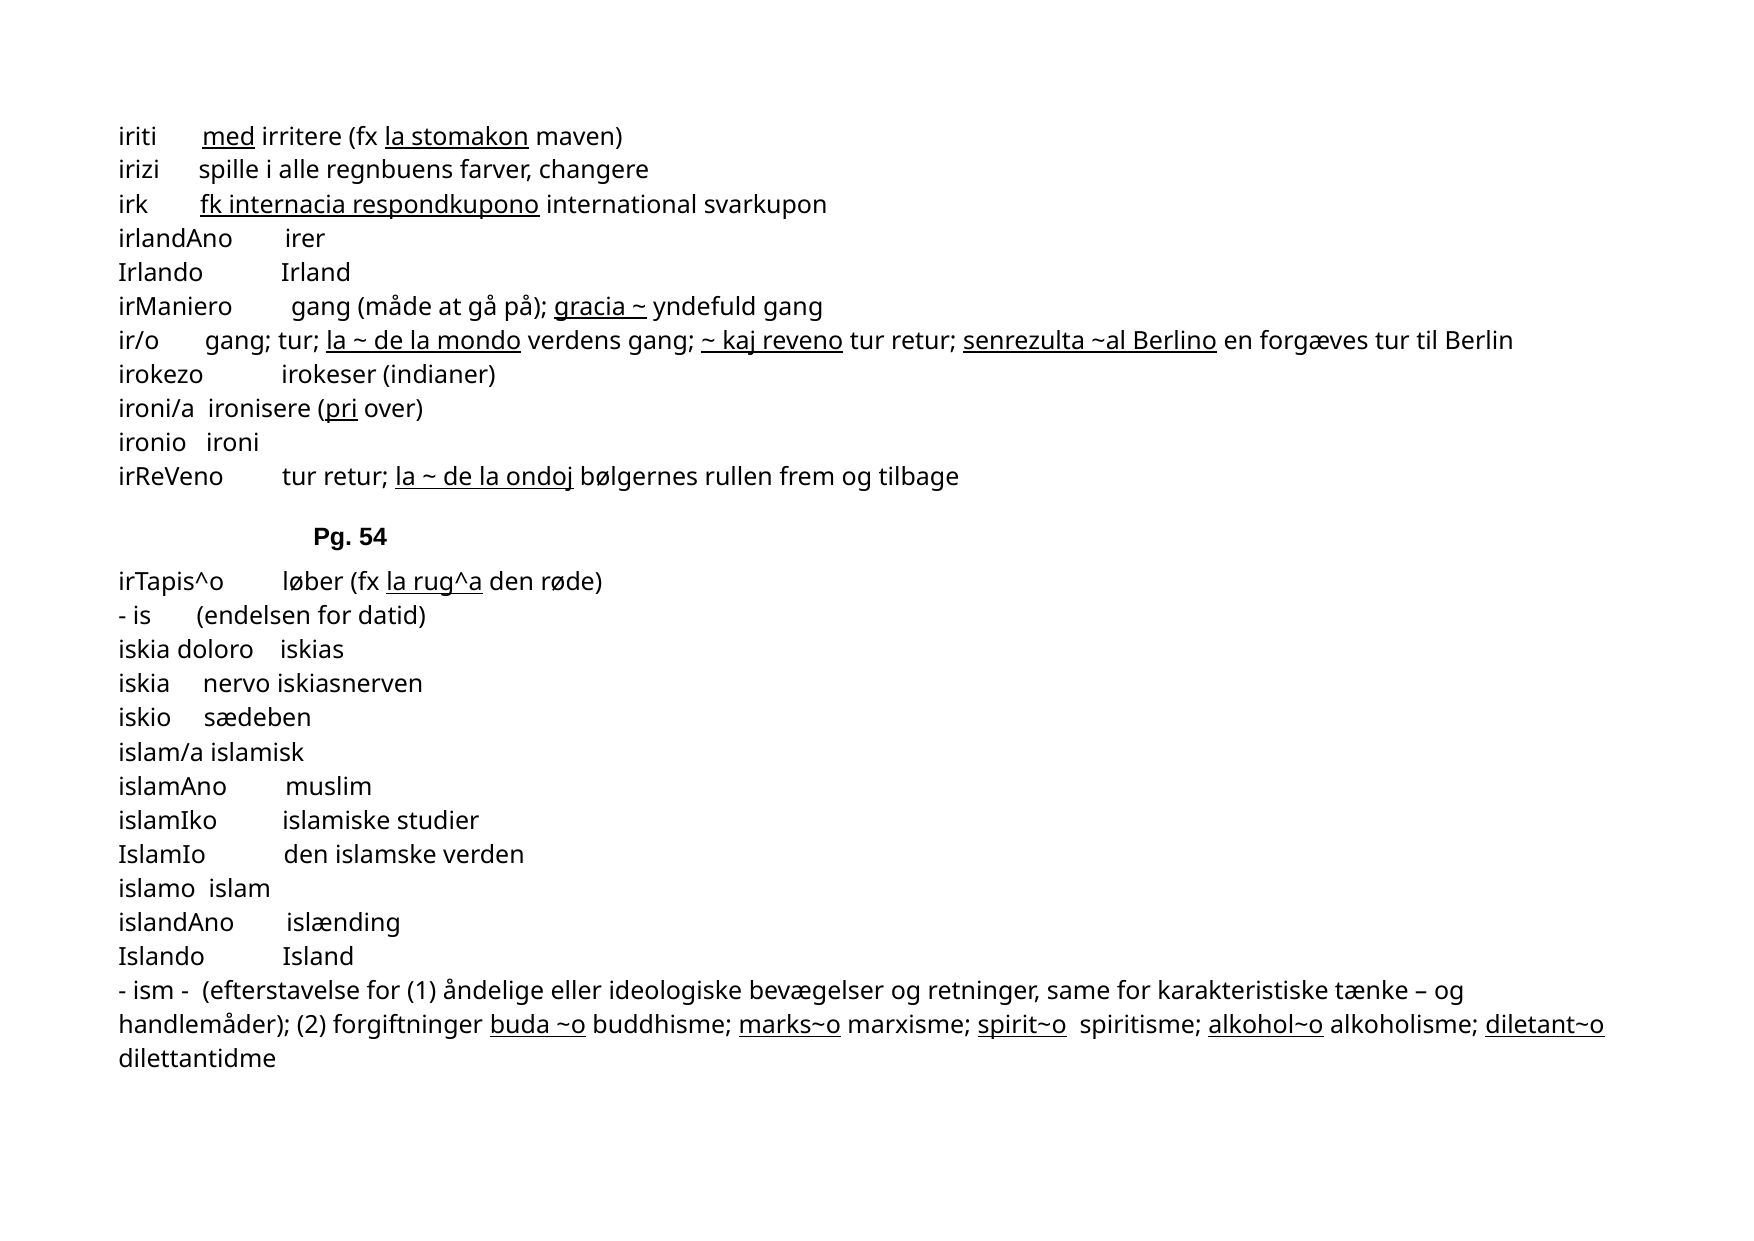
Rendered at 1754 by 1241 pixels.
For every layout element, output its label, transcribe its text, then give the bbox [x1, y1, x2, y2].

text - ism - (efterstavelse for (1) åndelige eller ideologiske bevægelser og retninger, same for karakteristiske tænke – og handlemåder); (2) forgiftninger buda ~o buddhisme; marks~o marxisme; spirit~o spiritisme; alkohol~o alkoholisme; diletant~o dilettantidme [118, 973, 1636, 1075]
text islam/a islamisk [118, 734, 1636, 768]
text irokezo irokeser (indianer) [118, 357, 1636, 391]
text islamAno muslim [118, 768, 1636, 802]
text IslamIo den islamske verden [118, 836, 1636, 870]
text iskia doloro iskias [118, 632, 1636, 666]
text irizi spille i alle regnbuens farver, changere [118, 152, 1636, 186]
text iskia nervo iskiasnerven [118, 666, 1636, 700]
text iskio sædeben [118, 700, 1636, 734]
text irManiero gang (måde at gå på); gracia ~ yndefuld gang [118, 288, 1636, 322]
text irReVeno tur retur; la ~ de la ondoj bølgernes rullen frem og tilbage [118, 459, 1636, 493]
text ironio ironi [118, 425, 1636, 459]
text ironi/a ironisere (pri over) [118, 391, 1636, 425]
text ir/o gang; tur; la ~ de la mondo verdens gang; ~ kaj reveno tur retur; senrezulta ~al Berlino en forgæves tur til Berlin [118, 322, 1636, 357]
text islamo islam [118, 870, 1636, 904]
text Irlando Irland [118, 254, 1636, 288]
text islamIko islamiske studier [118, 802, 1636, 836]
text irTapis^o løber (fx la rug^a den røde) [118, 564, 1636, 598]
text - is (endelsen for datid) [118, 598, 1636, 632]
text irk fk internacia respondkupono international svarkupon [118, 186, 1636, 220]
text irlandAno irer [118, 220, 1636, 254]
text islandAno islænding [118, 904, 1636, 938]
text iriti med irritere (fx la stomakon maven) [118, 118, 1636, 152]
text Islando Island [118, 938, 1636, 973]
subtitle Pg. 54 [118, 518, 1636, 551]
